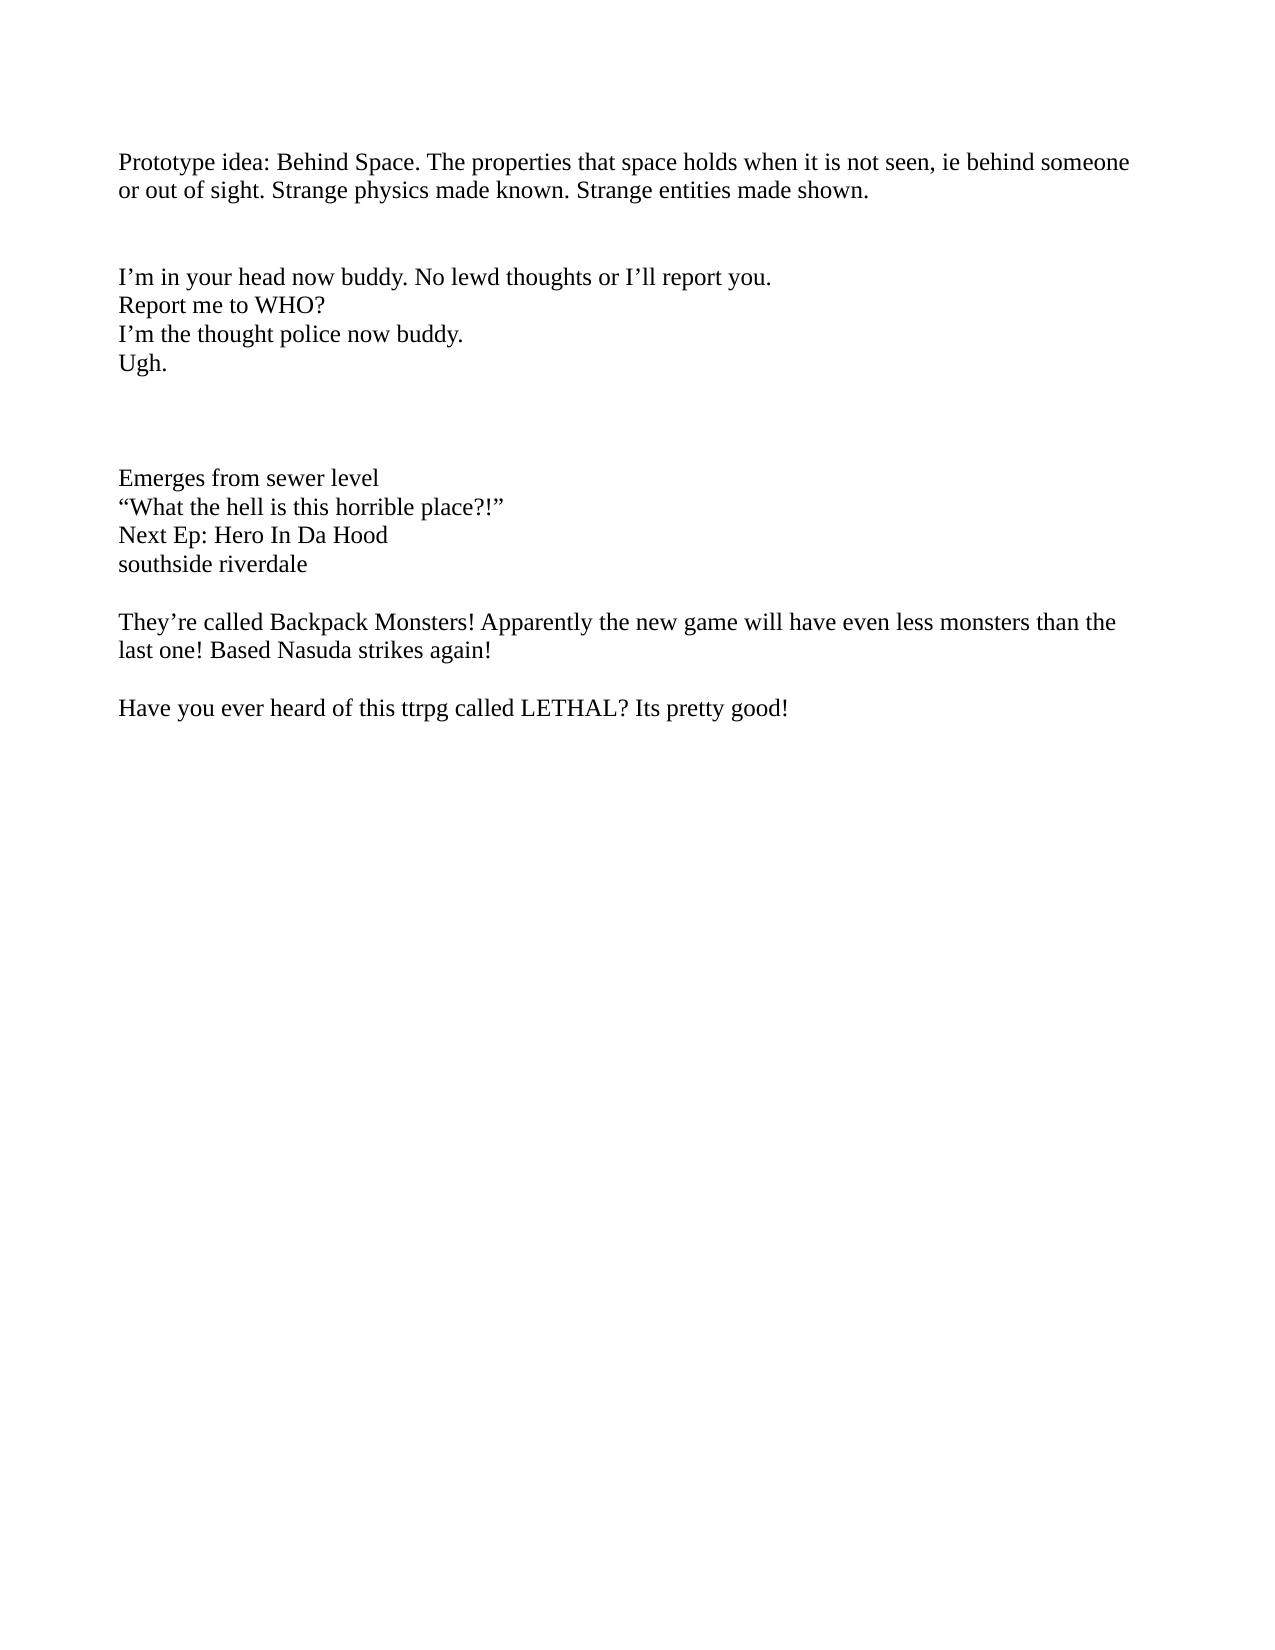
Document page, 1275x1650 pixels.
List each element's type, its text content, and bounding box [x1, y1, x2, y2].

text I’m the thought police now buddy. [118, 319, 1157, 348]
text Ugh. [118, 348, 1157, 377]
text southside riverdale [118, 549, 1157, 578]
text “What the hell is this horrible place?!” [118, 492, 1157, 521]
text They’re called Backpack Monsters! Apparently the new game will have even less monsters than the last one! Based Nasuda strikes again! [118, 607, 1157, 664]
text Report me to WHO? [118, 291, 1157, 319]
text Next Ep: Hero In Da Hood [118, 521, 1157, 549]
text Emerges from sewer level [118, 463, 1157, 492]
text Prototype idea: Behind Space. The properties that space holds when it is not seen, ie behind someone or out of sight. Strange physics made known. Strange entities made shown. [118, 147, 1157, 204]
text I’m in your head now buddy. No lewd thoughts or I’ll report you. [118, 262, 1157, 291]
text Have you ever heard of this ttrpg called LETHAL? Its pretty good! [118, 693, 1157, 722]
